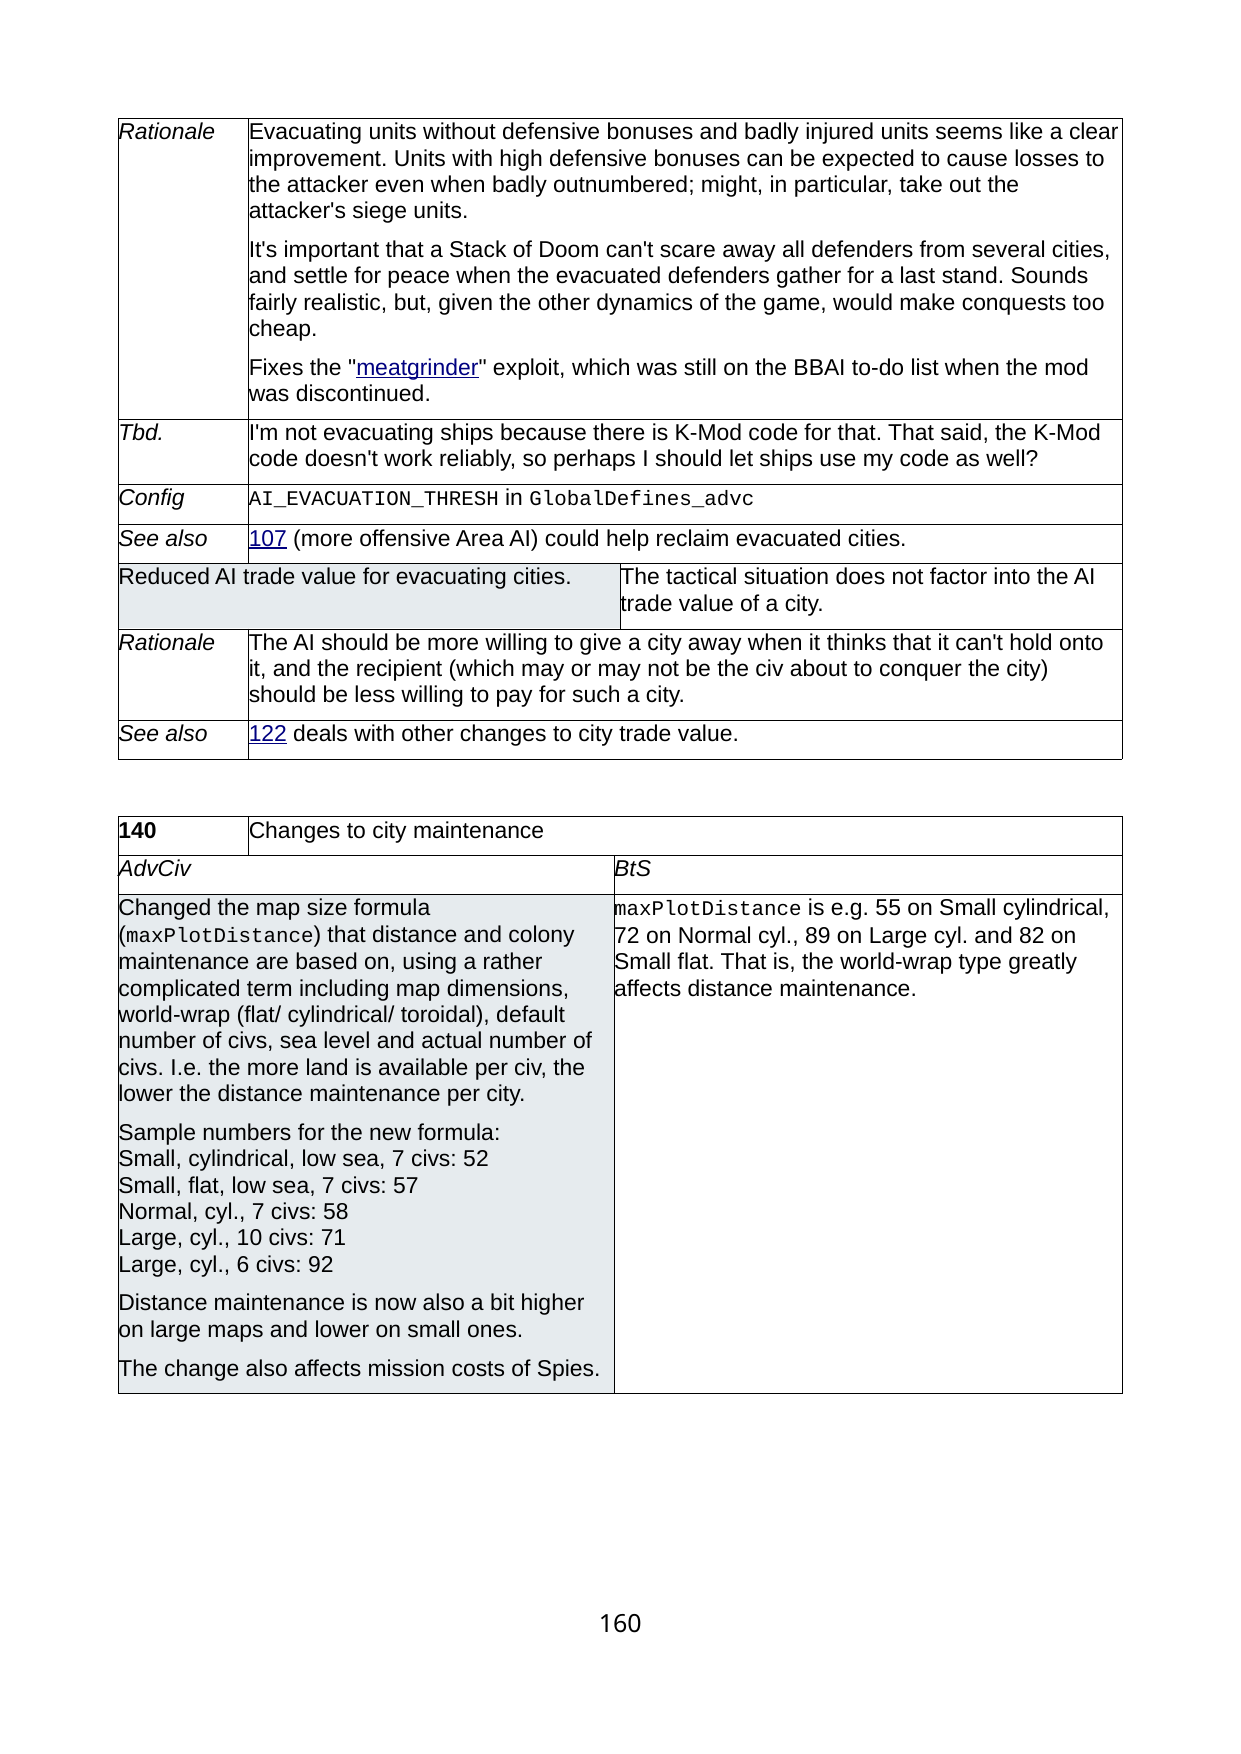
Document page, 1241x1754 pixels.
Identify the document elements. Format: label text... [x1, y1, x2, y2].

table_cell BtS [615, 856, 1122, 894]
table_cell I'm not evacuating ships because there is K-Mod code for that. That said, the K-Mod code doesn't work reliably, so perhaps I should let ships use my code as well? [249, 420, 1122, 484]
table_cell Evacuating units without defensive bonuses and badly injured units seems like a clear improvement. Units with high defensive bonuses can be expected to cause losses to the attacker even when badly outnumbered; might, in particular, take out the attacker's siege units. It's important that a Stack of Doom can't scare away all defenders from several cities, and settle for peace when the evacuated defenders gather for a last stand. Sounds fairly realistic, but, given the other dynamics of the game, would make conquests too cheap. Fixes the "meatgrinder" exploit, which was still on the BBAI to-do list when the mod was discontinued. [249, 119, 1122, 419]
table_cell Rationale [119, 630, 248, 720]
table_cell Tbd. [119, 420, 248, 484]
table_cell See also [119, 525, 248, 563]
table_header 140 [119, 817, 248, 855]
table_cell See also [119, 721, 248, 759]
table_cell The AI should be more willing to give a city away when it thinks that it can't hold onto it, and the recipient (which may or may not be the civ about to conquer the city) should be less willing to pay for such a city. [249, 630, 1122, 720]
table_cell Reduced AI trade value for evacuating cities. [119, 564, 620, 628]
table_cell AdvCiv [119, 856, 614, 894]
table_cell The tactical situation does not factor into the AI trade value of a city. [621, 564, 1122, 628]
table_cell AI_EVACUATION_THRESH in GlobalDefines_advc [249, 485, 1122, 524]
table_cell Rationale [119, 119, 248, 419]
table_header Changes to city maintenance [249, 817, 1122, 855]
table_cell 107 (more offensive Area AI) could help reclaim evacuated cities. [249, 525, 1122, 563]
table_cell maxPlotDistance is e.g. 55 on Small cylindrical, 72 on Normal cyl., 89 on Large cyl. and 82 on Small flat. That is, the world-wrap type greatly affects distance maintenance. [615, 895, 1122, 1393]
table_cell 122 deals with other changes to city trade value. [249, 721, 1122, 759]
table_cell Changed the map size formula (maxPlotDistance) that distance and colony maintenance are based on, using a rather complicated term including map dimensions, world-wrap (flat/ cylindrical/ toroidal), default number of civs, sea level and actual number of civs. I.e. the more land is available per civ, the lower the distance maintenance per city. Sample numbers for the new formula: Small, cylindrical, low sea, 7 civs: 52 Small, flat, low sea, 7 civs: 57 Normal, cyl., 7 civs: 58 Large, cyl., 10 civs: 71 Large, cyl., 6 civs: 92 Distance maintenance is now also a bit higher on large maps and lower on small ones. The change also affects mission costs of Spies. [119, 895, 614, 1393]
table_cell Config [119, 485, 248, 524]
